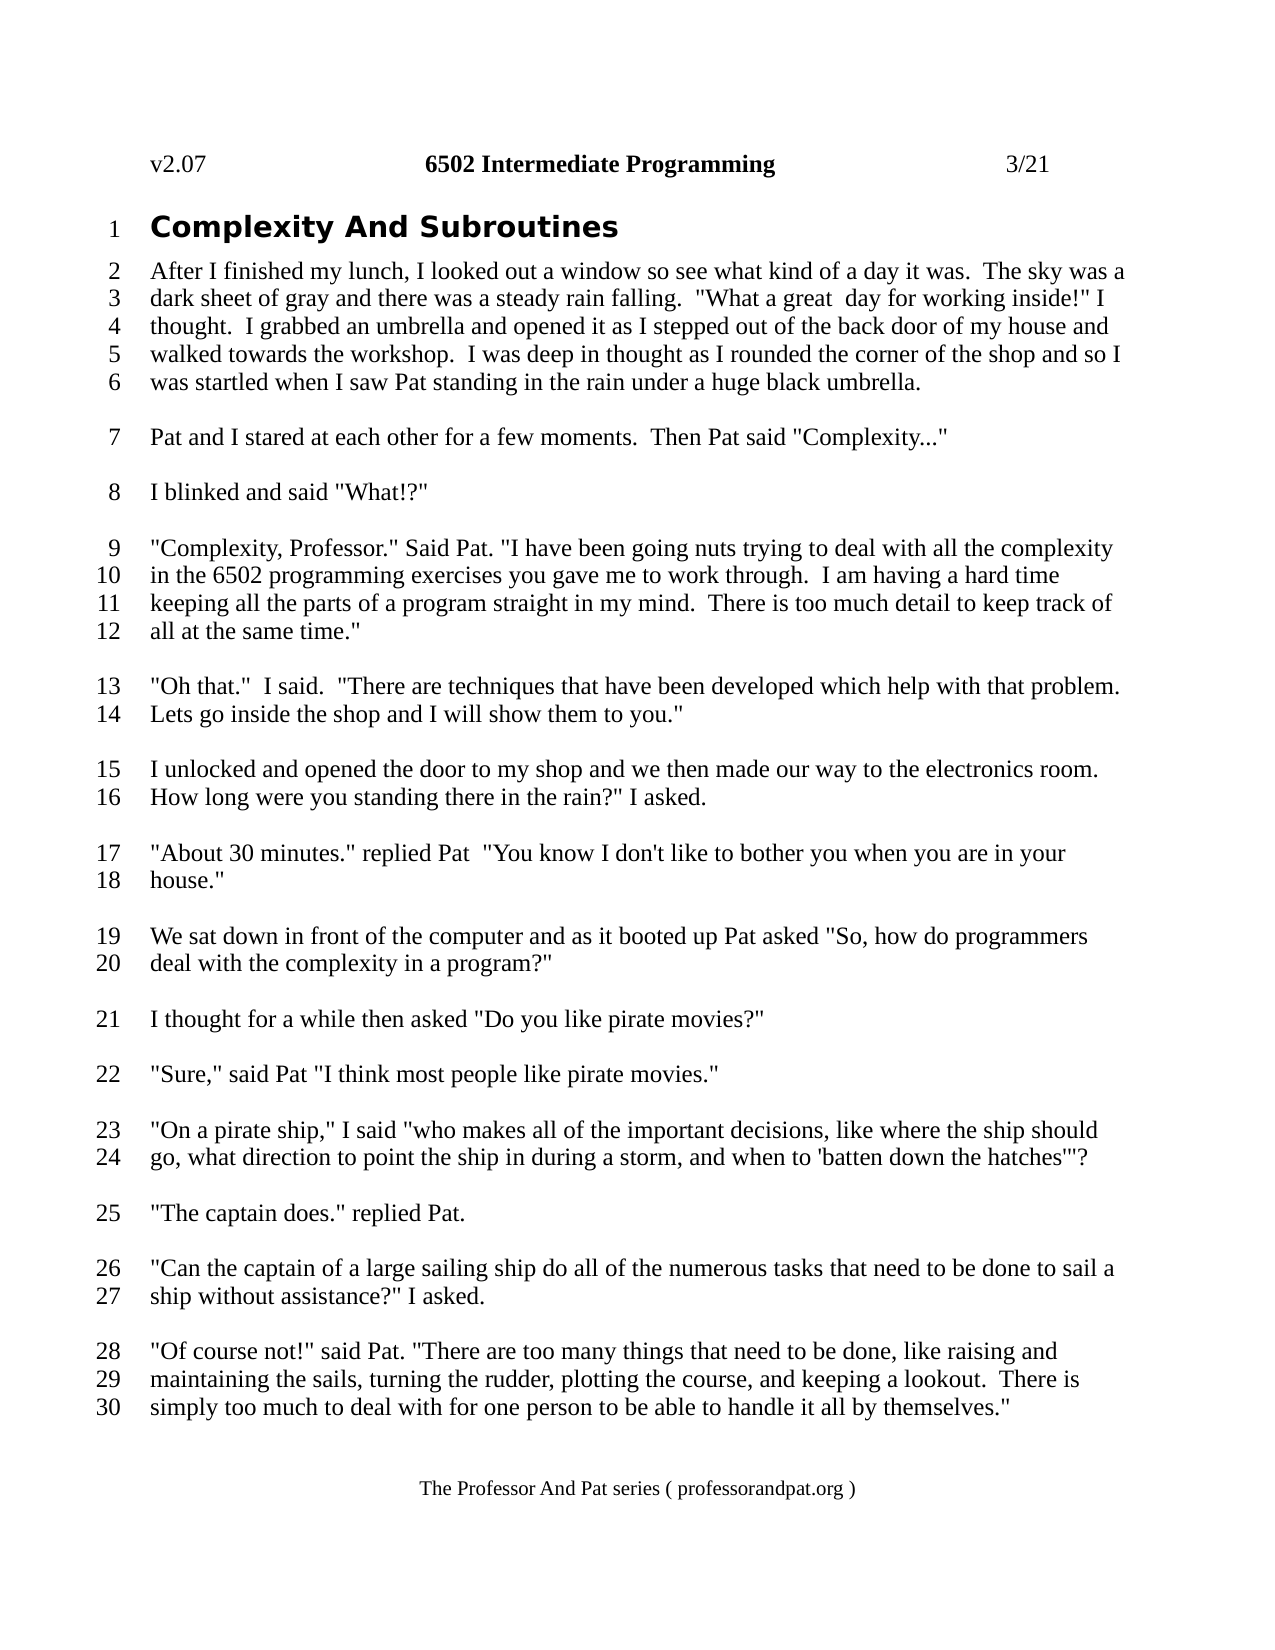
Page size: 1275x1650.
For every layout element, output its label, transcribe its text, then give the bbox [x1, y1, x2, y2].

subtitle Complexity And Subroutines [150, 210, 1125, 244]
text I unlocked and opened the door to my shop and we then made our way to the electronics room. How long were you standing there in the rain?" I asked. [150, 756, 1125, 811]
text Pat and I stared at each other for a few moments. Then Pat said "Complexity..." [150, 423, 1125, 451]
text "Can the captain of a large sailing ship do all of the numerous tasks that need to be done to sail a ship without assistance?" I asked. [150, 1254, 1125, 1310]
text "Of course not!" said Pat. "There are too many things that need to be done, like raising and maintaining the sails, turning the rudder, plotting the course, and keeping a lookout. There is simply too much to deal with for one person to be able to handle it all by themselves." [150, 1337, 1125, 1421]
text I blinked and said "What!?" [150, 478, 1125, 506]
text We sat down in front of the computer and as it booted up Pat asked "So, how do programmers deal with the complexity in a program?" [150, 922, 1125, 977]
text "Sure," said Pat "I think most people like pirate movies." [150, 1060, 1125, 1088]
text "The captain does." replied Pat. [150, 1199, 1125, 1227]
text "Oh that." I said. "There are techniques that have been developed which help with that problem. Lets go inside the shop and I will show them to you." [150, 672, 1125, 728]
text "About 30 minutes." replied Pat "You know I don't like to bother you when you are in your house." [150, 839, 1125, 894]
text I thought for a while then asked "Do you like pirate movies?" [150, 1005, 1125, 1033]
text "On a pirate ship," I said "who makes all of the important decisions, like where the ship should go, what direction to point the ship in during a storm, and when to 'batten down the hatches'"? [150, 1116, 1125, 1171]
text "Complexity, Professor." Said Pat. "I have been going nuts trying to deal with all the complexity in the 6502 programming exercises you gave me to work through. I am having a hard time keeping all the parts of a program straight in my mind. There is too much detail to keep track of all at the same time." [150, 534, 1125, 645]
text After I finished my lunch, I looked out a window so see what kind of a day it was. The sky was a dark sheet of gray and there was a steady rain falling. "What a great day for working inside!" I thought. I grabbed an umbrella and opened it as I stepped out of the back door of my house and walked towards the workshop. I was deep in thought as I rounded the corner of the shop and so I was startled when I saw Pat standing in the rain under a huge black umbrella. [150, 257, 1125, 395]
